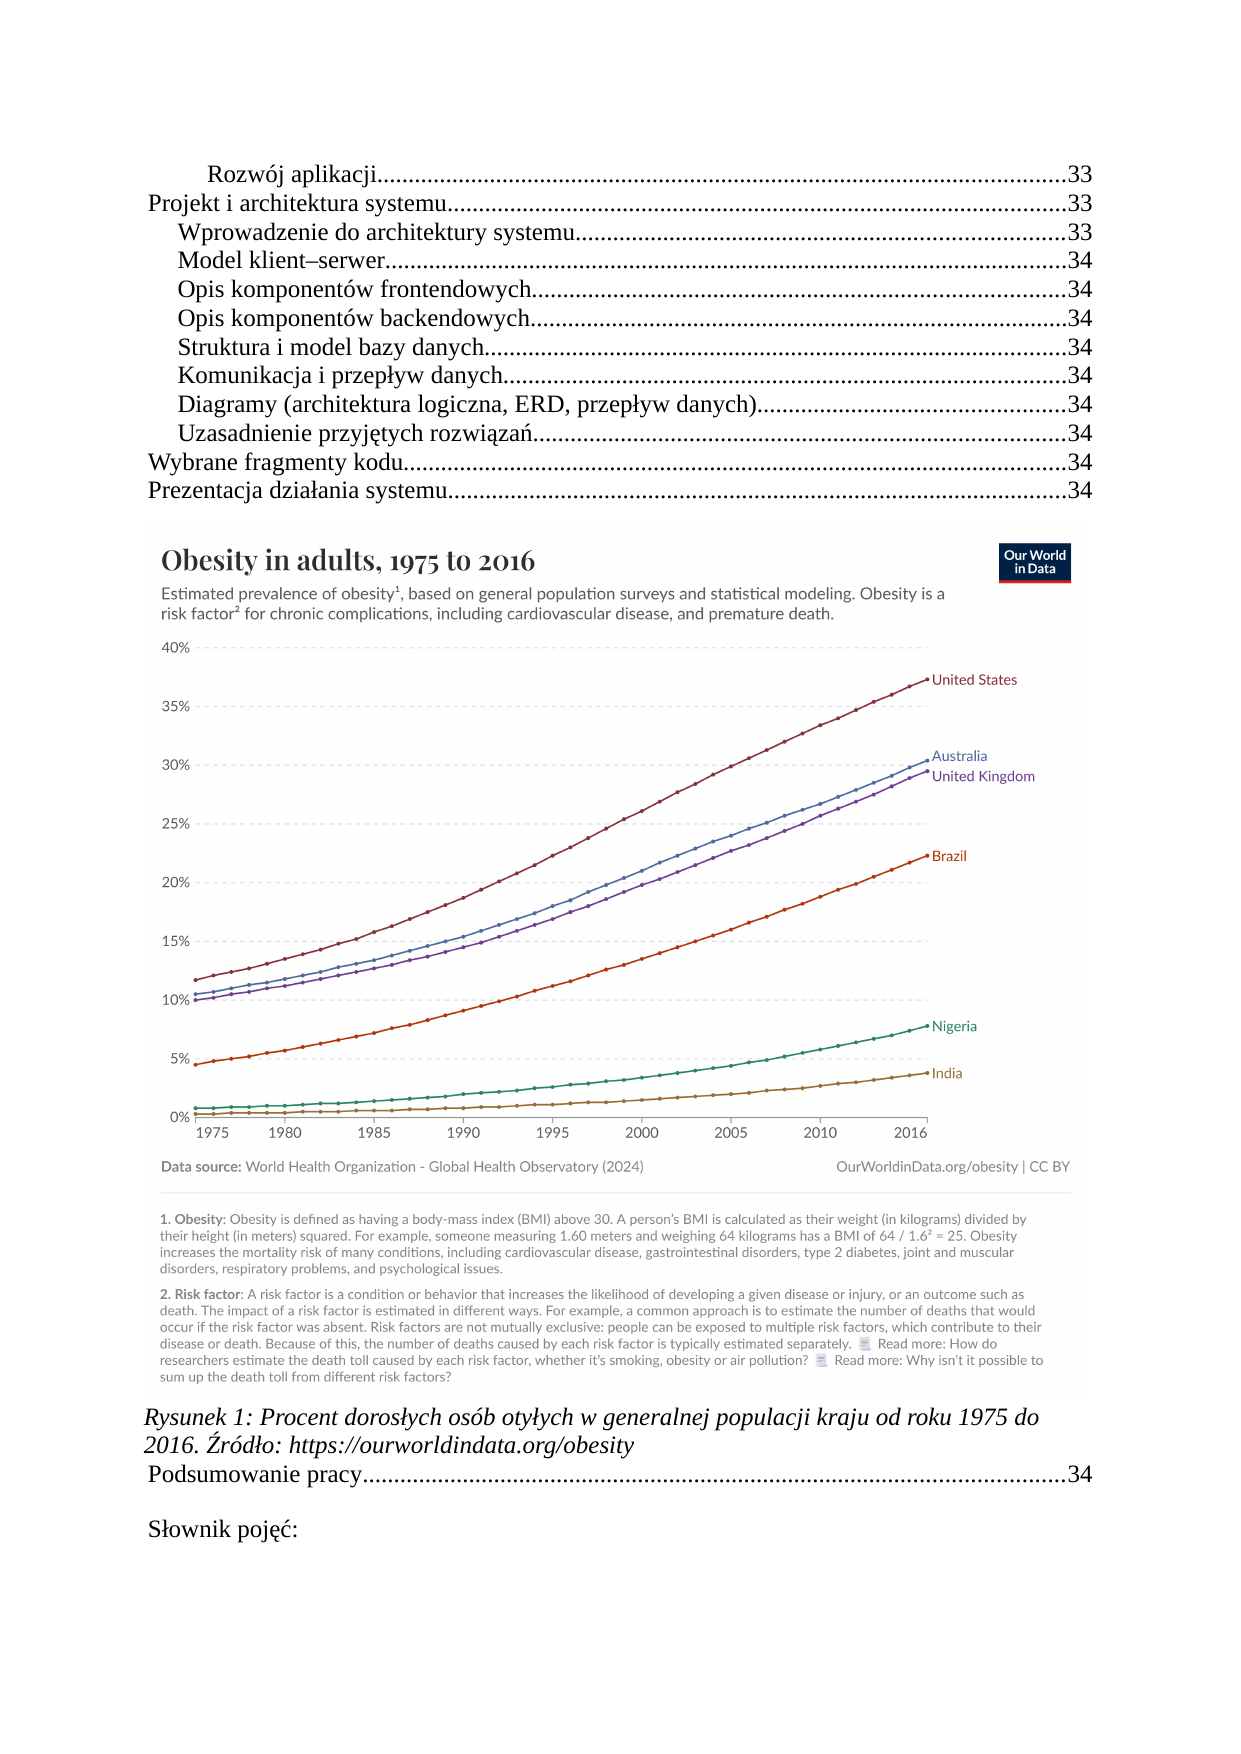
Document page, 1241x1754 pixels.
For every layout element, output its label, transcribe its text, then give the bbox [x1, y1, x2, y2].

text Prezentacja działania systemu 34 [148, 476, 1092, 504]
text Wybrane fragmenty kodu 34 [148, 447, 1092, 476]
text Słownik pojęć: [148, 1514, 1092, 1543]
text Model klient–serwer 34 [177, 246, 1092, 274]
text Struktura i model bazy danych 34 [177, 332, 1092, 361]
text Rysunek 1: Procent dorosłych osób otyłych w generalnej populacji kraju od roku 1975 do 2016. Źródło: https://ourworldindata.org/obesity [143, 1402, 1088, 1459]
text Diagramy (architektura logiczna, ERD, przepływ danych) 34 [177, 389, 1092, 418]
text Uzasadnienie przyjętych rozwiązań 34 [177, 418, 1092, 447]
text Opis komponentów backendowych 34 [177, 303, 1092, 332]
text Wprowadzenie do architektury systemu 33 [177, 217, 1092, 246]
picture [143, 525, 1089, 1402]
text Projekt i architektura systemu 33 [148, 188, 1092, 217]
text Rozwój aplikacji 33 [207, 159, 1092, 188]
text Podsumowanie pracy 34 [148, 504, 1092, 1488]
text Opis komponentów frontendowych 34 [177, 274, 1092, 303]
text Komunikacja i przepływ danych 34 [177, 361, 1092, 389]
